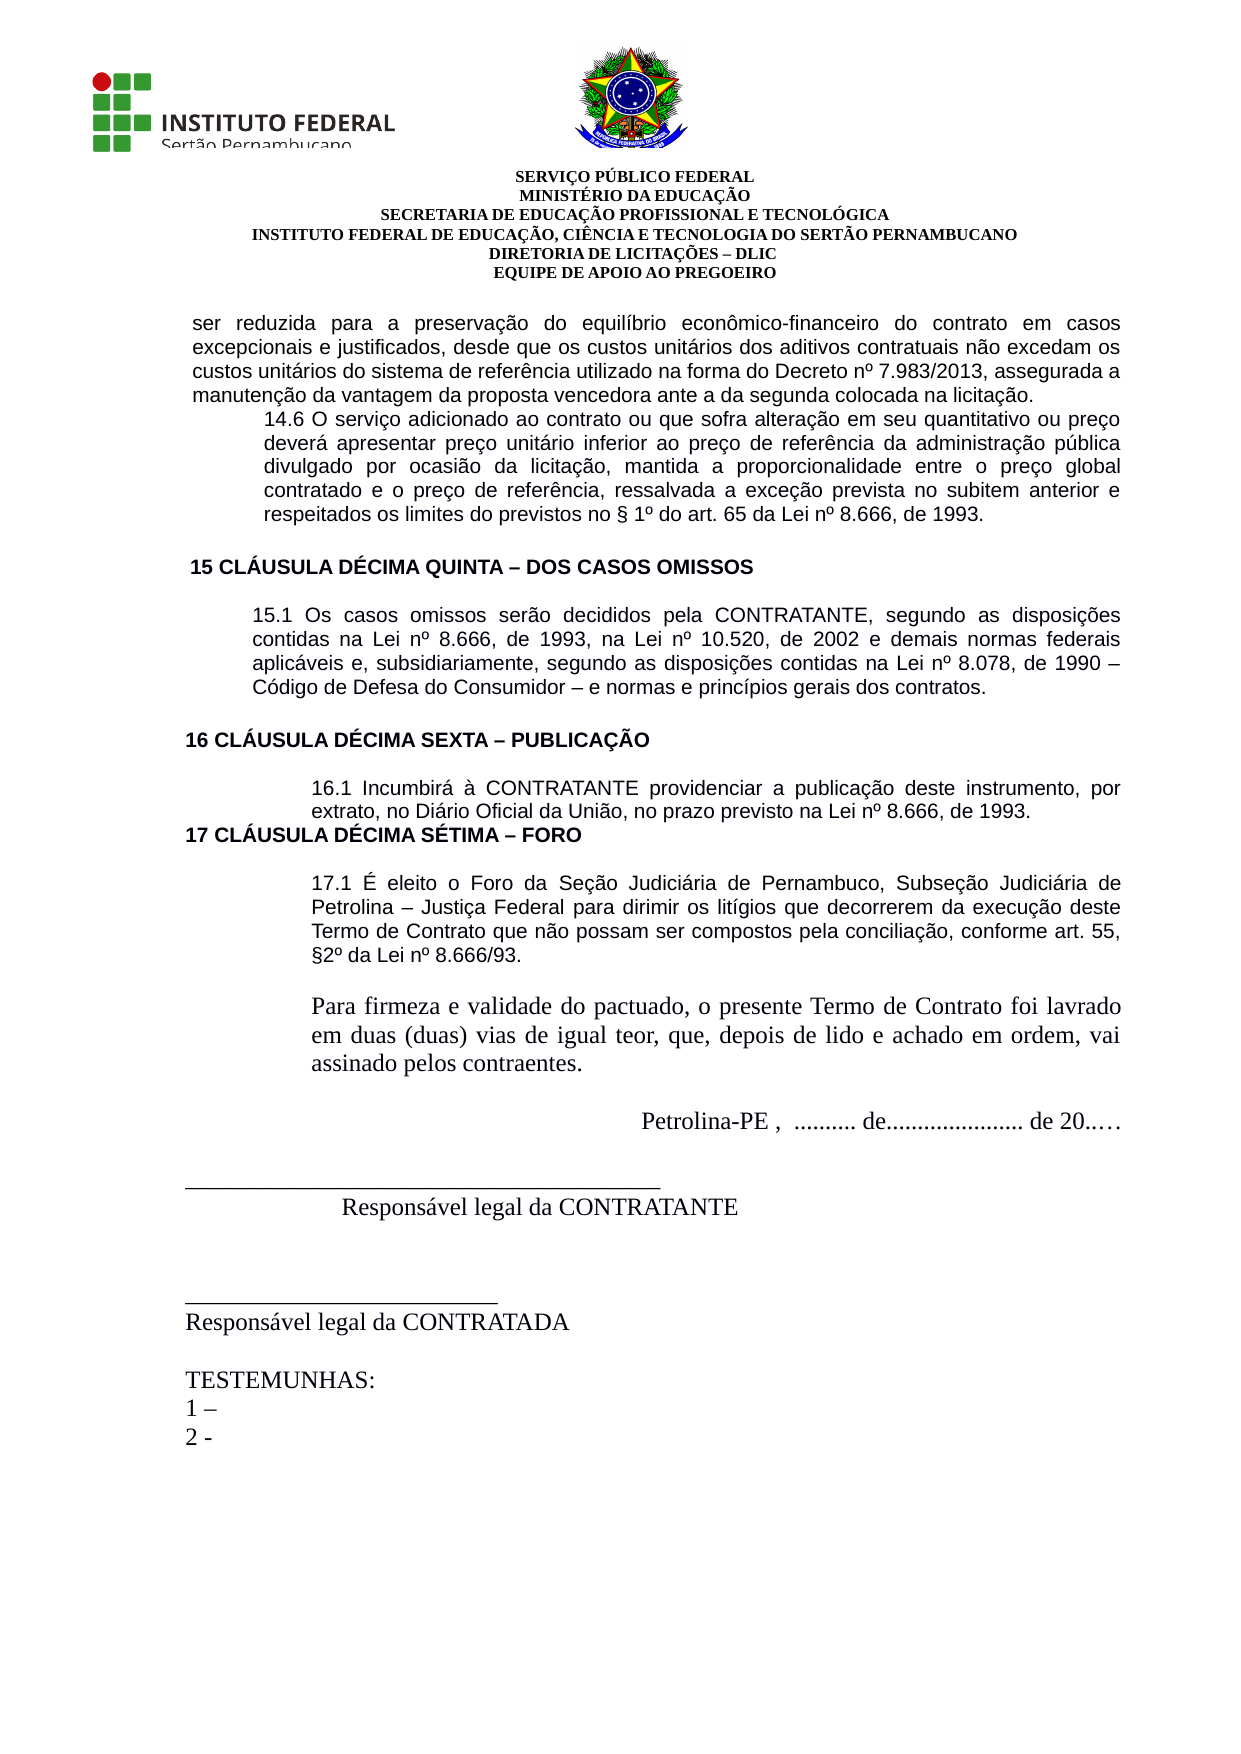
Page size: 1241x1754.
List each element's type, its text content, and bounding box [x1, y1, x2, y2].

list 15 CLÁUSULA DÉCIMA QUINTA – DOS CASOS OMISSOS [148, 555, 1122, 579]
list 14.6 O serviço adicionado ao contrato ou que sofra alteração em seu quantitativo ou preço deverá apresentar preço unitário inferior ao preço de referência da administração pública divulgado por ocasião da licitação, mantida a proporcionalidade entre o preço global contratado e o preço de referência, ressalvada a exceção prevista no subitem anterior e respeitados os limites do previstos no § 1º do art. 65 da Lei nº 8.666, de 1993. [221, 406, 1122, 526]
list 17 CLÁUSULA DÉCIMA SÉTIMA – FORO [148, 823, 1122, 847]
list _________________________ [148, 1278, 1122, 1307]
list 1 – [148, 1393, 1122, 1422]
list Responsável legal da CONTRATADA [148, 1307, 1122, 1336]
list 17.1 É eleito o Foro da Seção Judiciária de Pernambuco, Subseção Judiciária de Petrolina – Justiça Federal para dirimir os litígios que decorrerem da execução deste Termo de Contrato que não possam ser compostos pela conciliação, conforme art. 55, §2º da Lei nº 8.666/93. [236, 871, 1122, 967]
list ______________________________________ [148, 1163, 1122, 1192]
list 15.1 Os casos omissos serão decididos pela CONTRATANTE, segundo as disposições contidas na Lei nº 8.666, de 1993, na Lei nº 10.520, de 2002 e demais normas federais aplicáveis e, subsidiariamente, segundo as disposições contidas na Lei nº 8.078, de 1990 – Código de Defesa do Consumidor – e normas e princípios gerais dos contratos. [207, 603, 1122, 699]
list Para firmeza e validade do pactuado, o presente Termo de Contrato foi lavrado em duas (duas) vias de igual teor, que, depois de lido e achado em ordem, vai assinado pelos contraentes. [236, 991, 1122, 1077]
list 2 - [148, 1422, 1122, 1451]
picture [92, 72, 395, 152]
list 16.1 Incumbirá à CONTRATANTE providenciar a publicação deste instrumento, por extrato, no Diário Oficial da União, no prazo previsto na Lei nº 8.666, de 1993. [236, 775, 1122, 823]
list ser reduzida para a preservação do equilíbrio econômico-financeiro do contrato em casos excepcionais e justificados, desde que os custos unitários dos aditivos contratuais não excedam os custos unitários do sistema de referência utilizado na forma do Decreto nº 7.983/2013, assegurada a manutenção da vantagem da proposta vencedora ante a da segunda colocada na licitação. [192, 311, 1122, 406]
list TESTEMUNHAS: [148, 1365, 1122, 1393]
list Responsável legal da CONTRATANTE [148, 1192, 1122, 1221]
list 16 CLÁUSULA DÉCIMA SEXTA – PUBLICAÇÃO [148, 727, 1122, 751]
list Petrolina-PE , .......... de...................... de 20..… [148, 1106, 1122, 1135]
